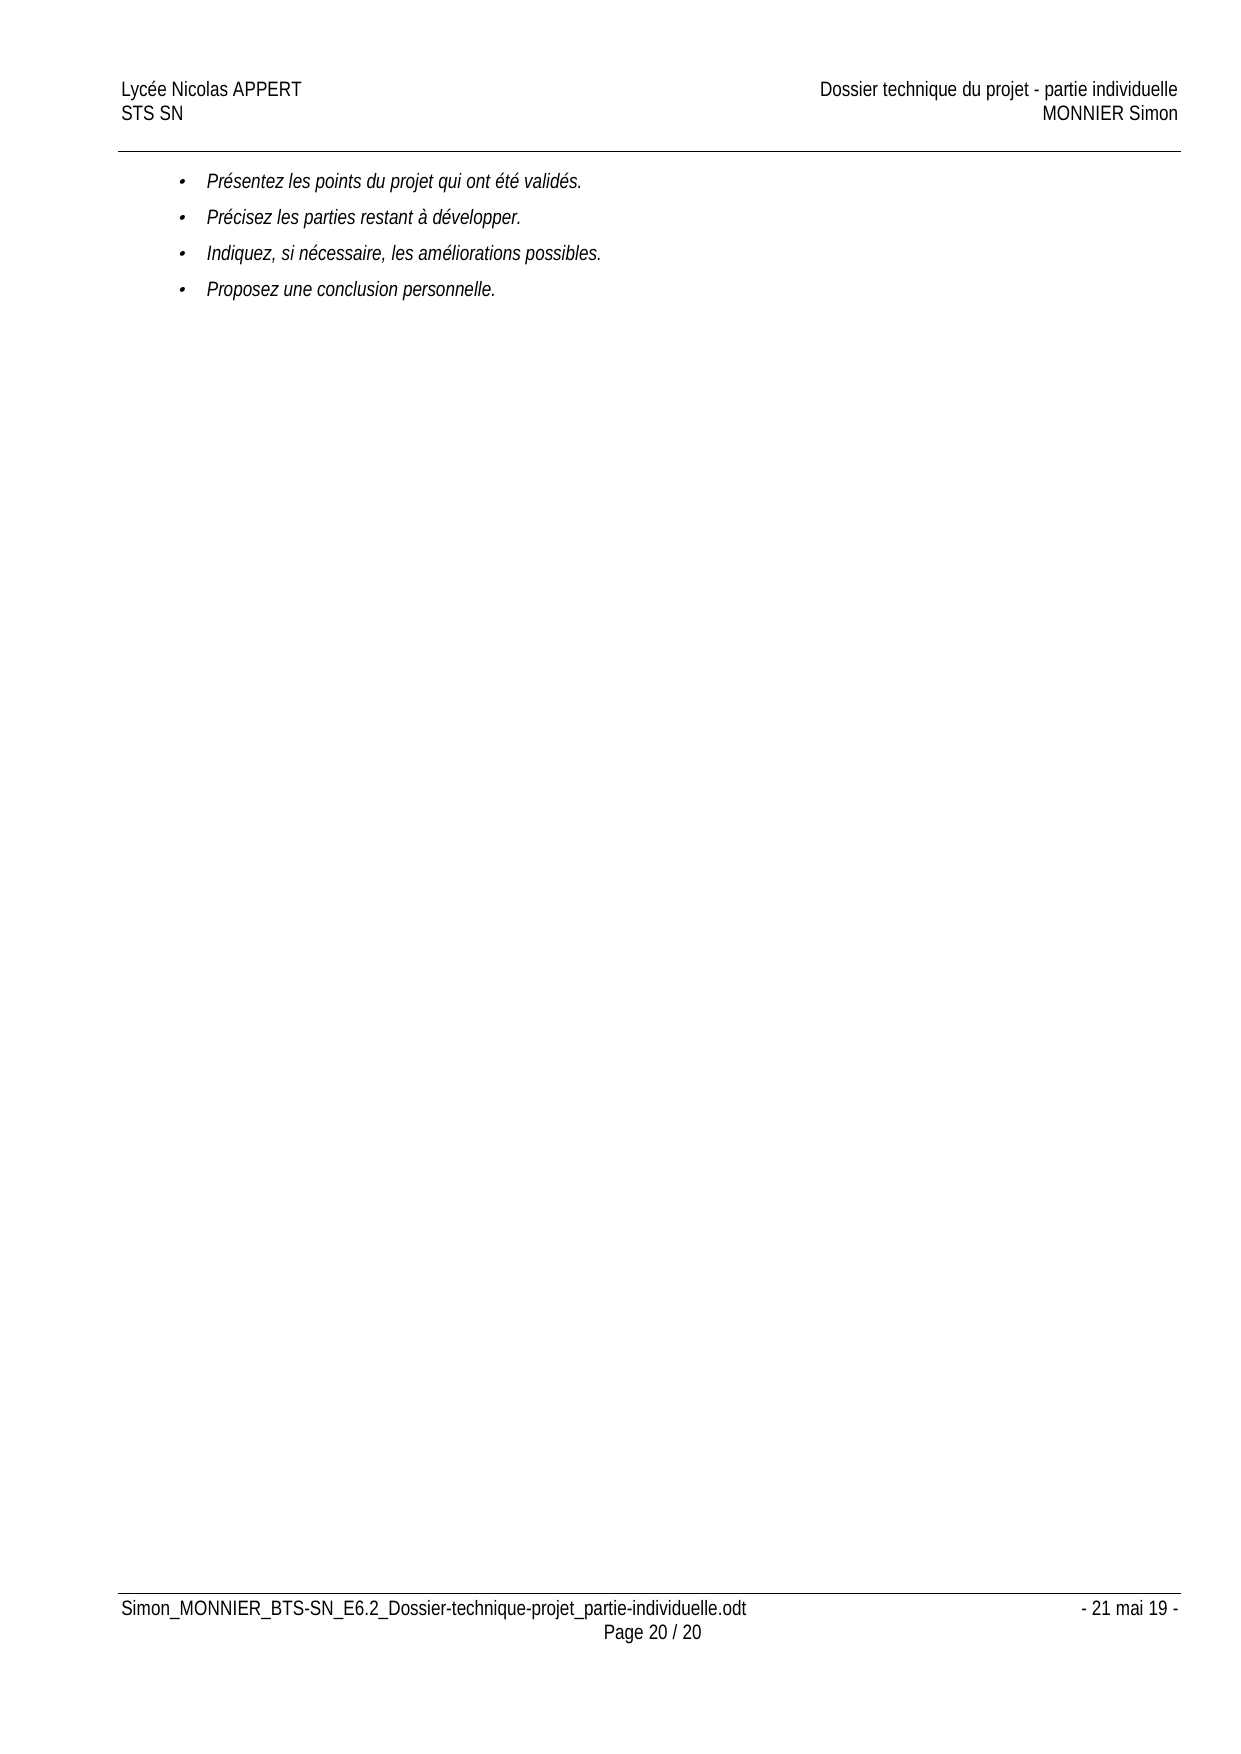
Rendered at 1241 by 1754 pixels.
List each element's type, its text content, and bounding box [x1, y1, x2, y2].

list Précisez les parties restant à développer. [177, 205, 1181, 229]
list Indiquez, si nécessaire, les améliorations possibles. [177, 241, 1181, 265]
list Proposez une conclusion personnelle. [177, 277, 1181, 301]
list Présentez les points du projet qui ont été validés. [177, 169, 1181, 193]
